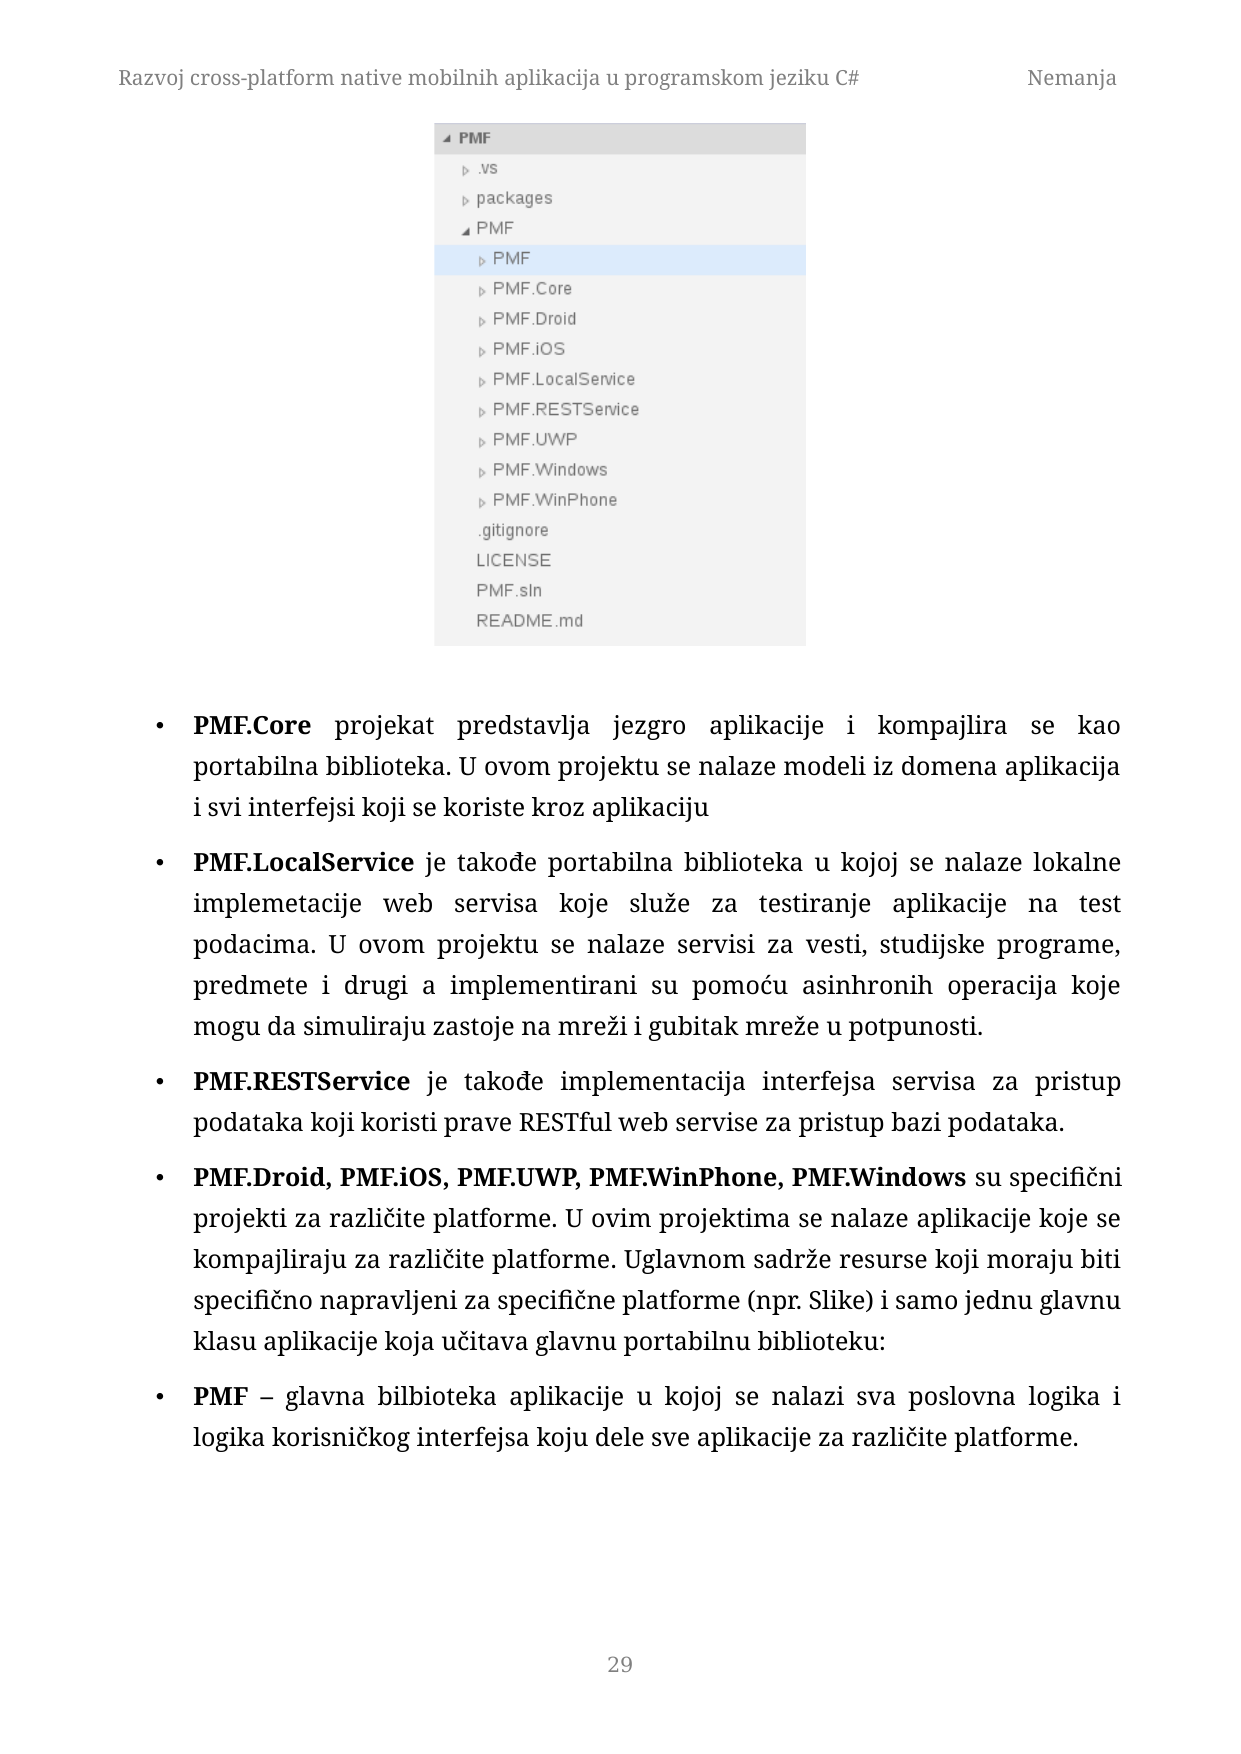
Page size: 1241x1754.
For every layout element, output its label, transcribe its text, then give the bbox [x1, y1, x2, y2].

list PMF.Core projekat predstavlja jezgro aplikacije i kompajlira se kao portabilna biblioteka. U ovom projektu se nalaze modeli iz domena aplikacija i svi interfejsi koji se koriste kroz aplikaciju [156, 708, 1122, 824]
list PMF.LocalService je takođe portabilna biblioteka u kojoj se nalaze lokalne implemetacije web servisa koje služe za testiranje aplikacije na test podacima. U ovom projektu se nalaze servisi za vesti, studijske programe, predmete i drugi a implementirani su pomoću asinhronih operacija koje mogu da simuliraju zastoje na mreži i gubitak mreže u potpunosti. [156, 845, 1122, 1042]
list PMF.RESTService je takođe implementacija interfejsa servisa za pristup podataka koji koristi prave RESTful web servise za pristup bazi podataka. [156, 1064, 1122, 1139]
list PMF – glavna bilbioteka aplikacije u kojoj se nalazi sva poslovna logika i logika korisničkog interfejsa koju dele sve aplikacije za različite platforme. [156, 1379, 1122, 1454]
list PMF.Droid, PMF.iOS, PMF.UWP, PMF.WinPhone, PMF.Windows su specifični projekti za različite platforme. U ovim projektima se nalaze aplikacije koje se kompajliraju za različite platforme. Uglavnom sadrže resurse koji moraju biti specifično napravljeni za specifične platforme (npr. Slike) i samo jednu glavnu klasu aplikacije koja učitava glavnu portabilnu biblioteku: [156, 1160, 1122, 1357]
picture [434, 123, 806, 646]
